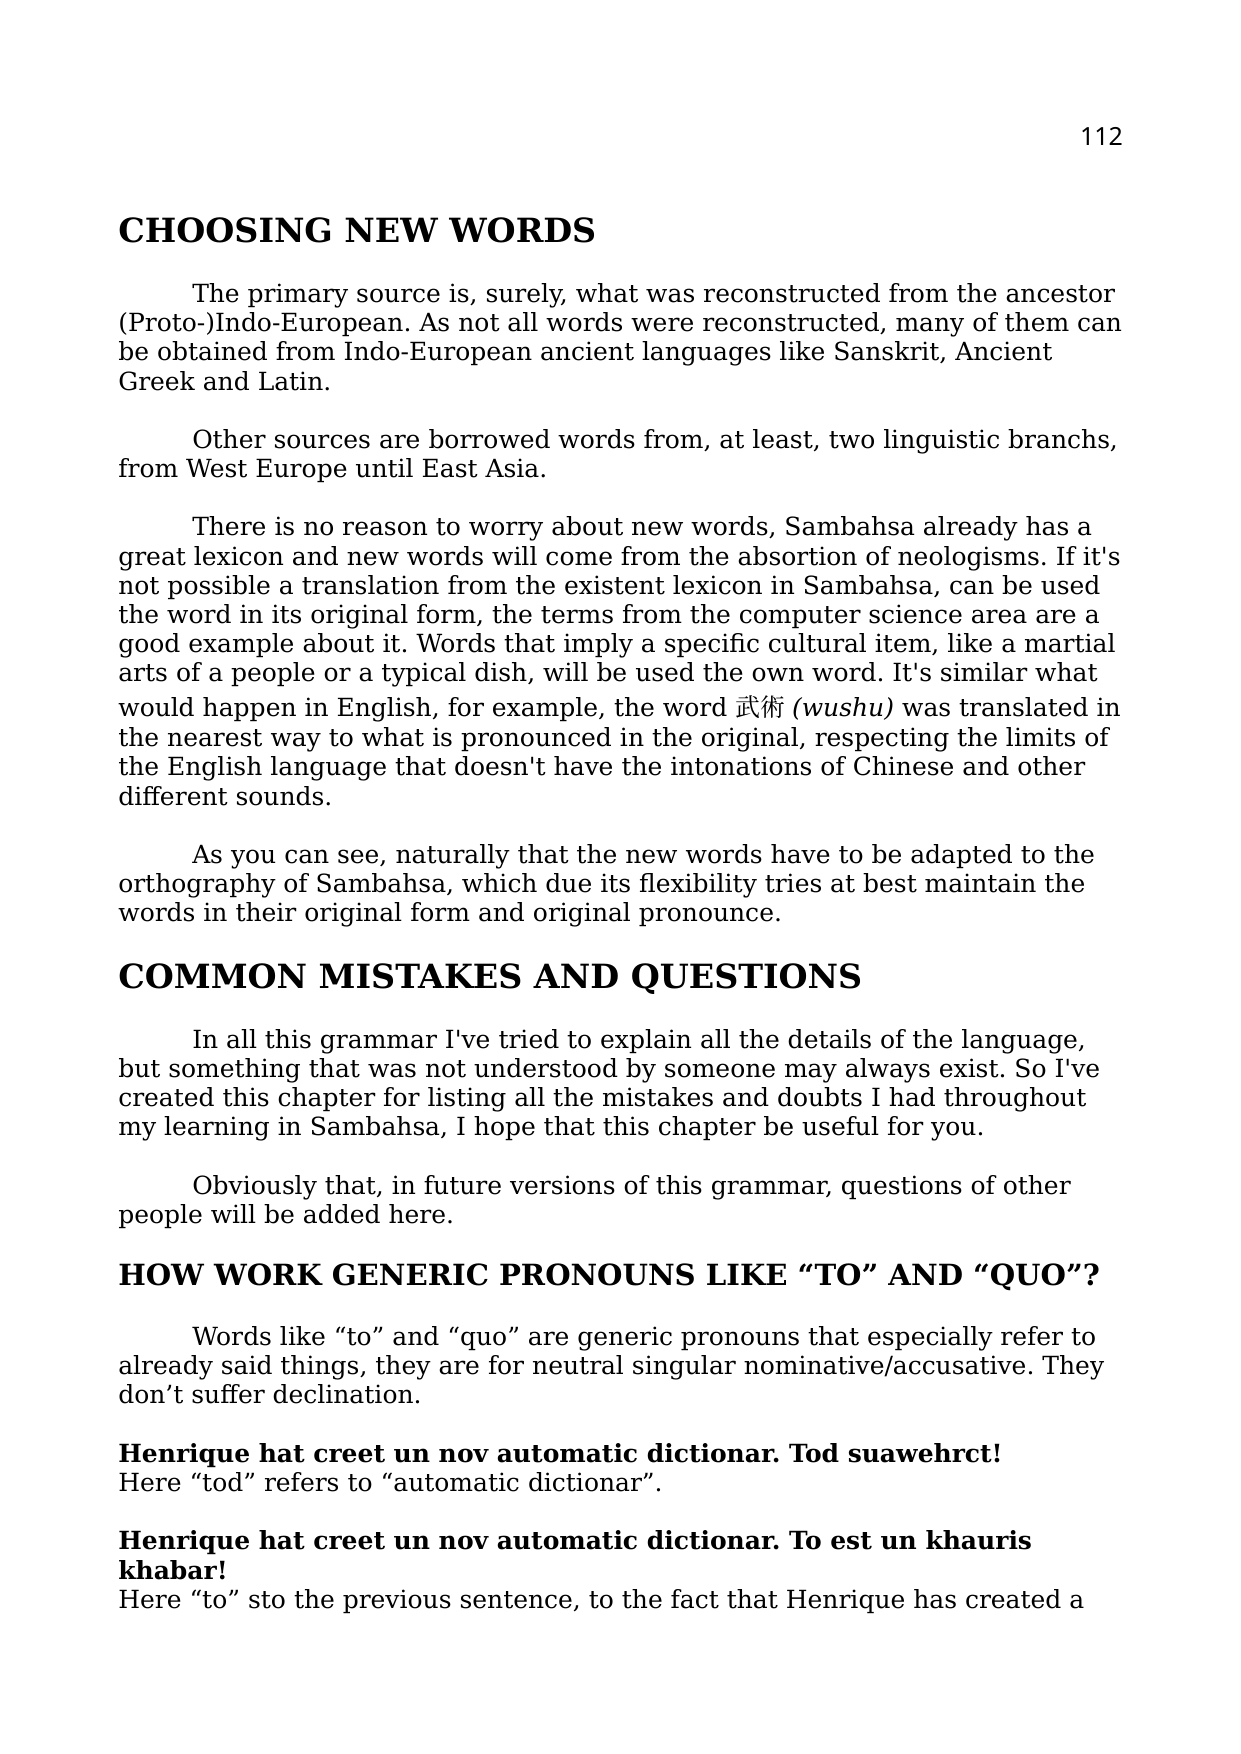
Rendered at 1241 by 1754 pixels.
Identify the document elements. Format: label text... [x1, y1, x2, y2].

subtitle COMMON MISTAKES AND QUESTIONS [118, 957, 1123, 996]
text Here “tod” refers to “automatic dictionar”. [118, 1468, 1123, 1497]
text Obviously that, in future versions of this grammar, questions of other people will be added here. [118, 1171, 1123, 1229]
text Words like “to” and “quo” are generic pronouns that especially refer to already said things, they are for neutral singular nominative/accusative. They don’t suffer declination. [118, 1322, 1123, 1409]
subtitle HOW WORK GENERIC PRONOUNS LIKE “TO” AND “QUO”? [118, 1258, 1123, 1293]
text Henrique hat creet un nov automatic dictionar. Tod suawehrct! [118, 1438, 1123, 1468]
text There is no reason to worry about new words, Sambahsa already has a great lexicon and new words will come from the absortion of neologisms. If it's not possible a translation from the existent lexicon in Sambahsa, can be used the word in its original form, the terms from the computer science area are a good example about it. Words that imply a specific cultural item, like a martial arts of a people or a typical dish, will be used the own word. It's similar what would happen in English, for example, the word 武術 (wushu) was translated in the nearest way to what is pronounced in the original, respecting the limits of the English language that doesn't have the intonations of Chinese and other different sounds. [118, 512, 1123, 811]
text As you can see, naturally that the new words have to be adapted to the orthography of Sambahsa, which due its flexibility tries at best maintain the words in their original form and original pronounce. [118, 840, 1123, 928]
subtitle CHOOSING NEW WORDS [118, 211, 1123, 250]
text Here “to” sto the previous sentence, to the fact that Henrique has created a [118, 1585, 1123, 1614]
text Other sources are borrowed words from, at least, two linguistic branchs, from West Europe until East Asia. [118, 425, 1123, 483]
text Henrique hat creet un nov automatic dictionar. To est un khauris khabar! [118, 1526, 1123, 1585]
text In all this grammar I've tried to explain all the details of the language, but something that was not understood by someone may always exist. So I've created this chapter for listing all the mistakes and doubts I had throughout my learning in Sambahsa, I hope that this chapter be useful for you. [118, 1025, 1123, 1142]
text The primary source is, surely, what was reconstructed from the ancestor (Proto-)Indo-European. As not all words were reconstructed, many of them can be obtained from Indo-European ancient languages like Sanskrit, Ancient Greek and Latin. [118, 279, 1123, 396]
